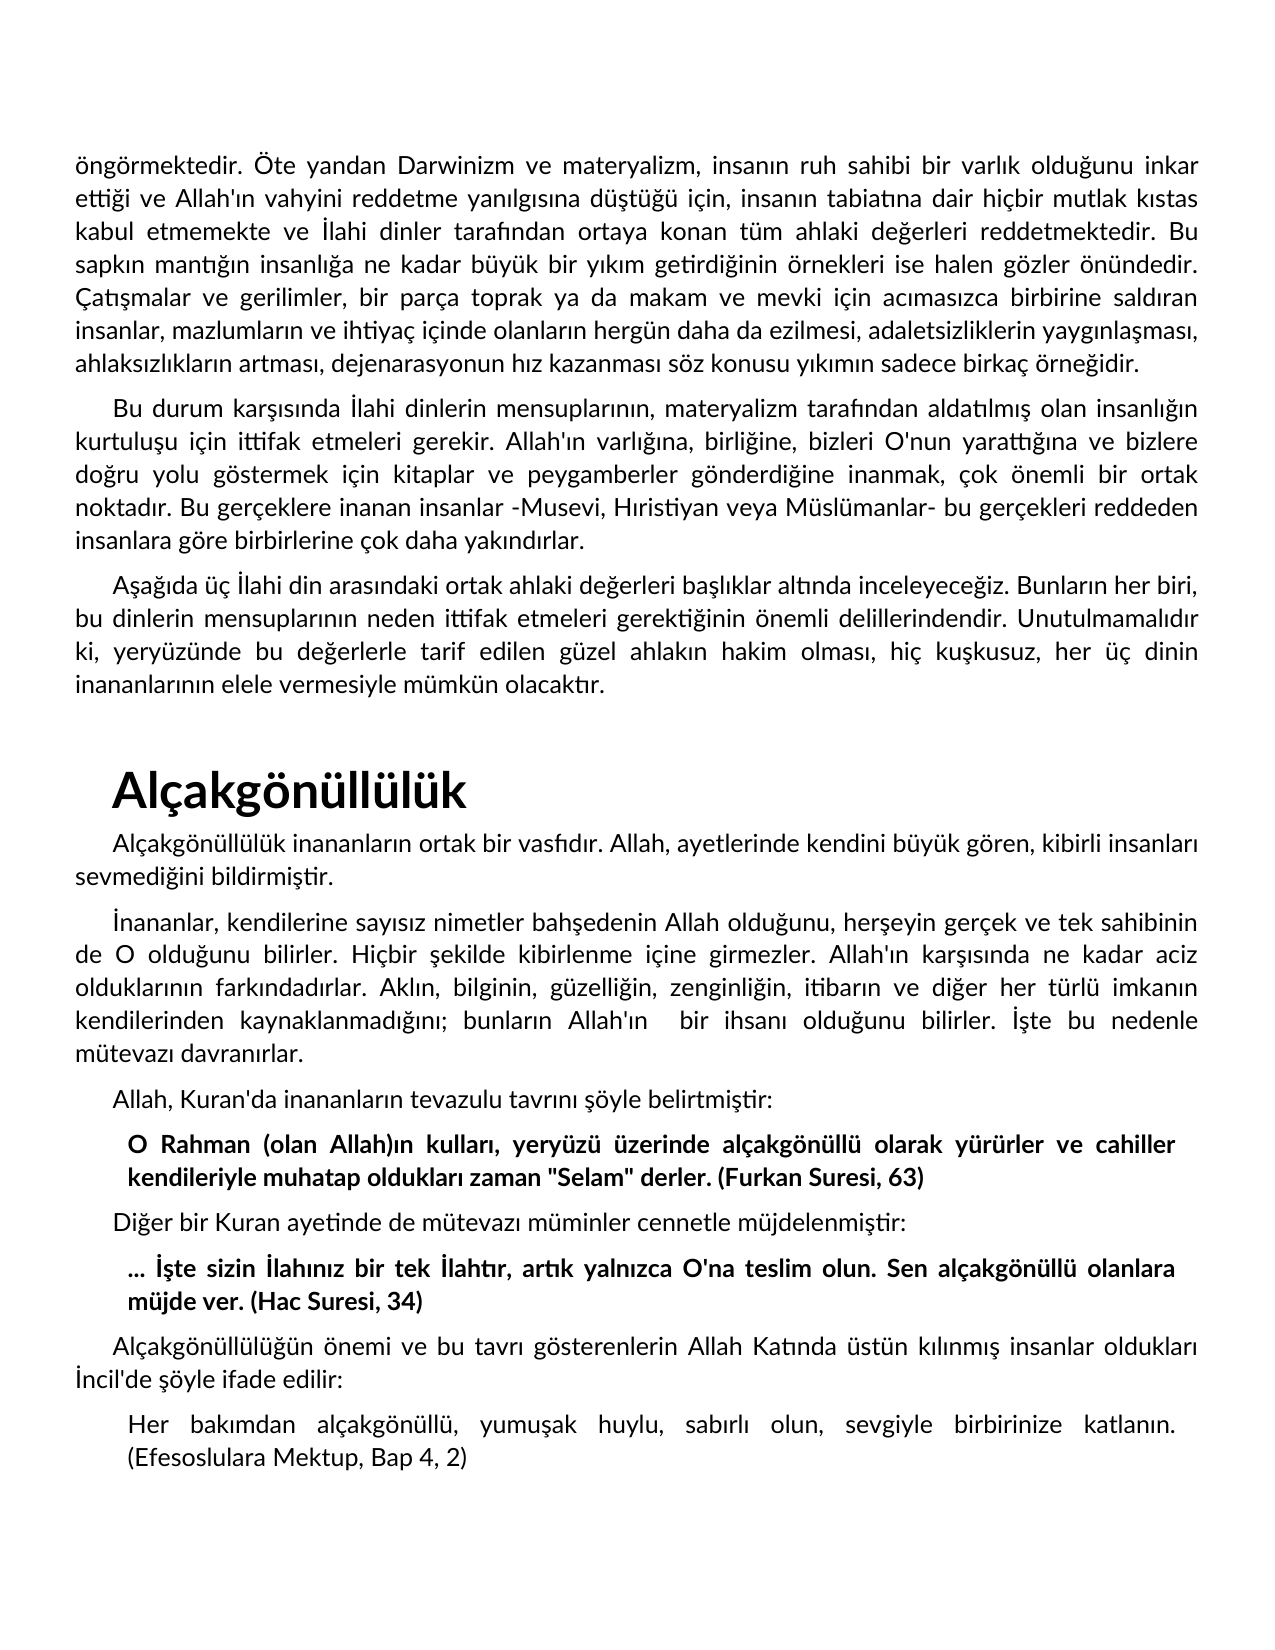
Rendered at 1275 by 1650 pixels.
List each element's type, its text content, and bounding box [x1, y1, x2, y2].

text Alçakgönüllülüğün önemi ve bu tavrı gösterenlerin Allah Katında üstün kılınmış insanlar oldukları İncil'de şöyle ifade edilir: [75, 1331, 1200, 1394]
text Bu durum karşısında İlahi dinlerin mensuplarının, materyalizm tarafından aldatılmış olan insanlığın kurtuluşu için ittifak etmeleri gerekir. Allah'ın varlığına, birliğine, bizleri O'nun yarattığına ve bizlere doğru yolu göstermek için kitaplar ve peygamberler gönderdiğine inanmak, çok önemli bir ortak noktadır. Bu gerçeklere inanan insanlar -Musevi, Hıristiyan veya Müslümanlar- bu gerçekleri reddeden insanlara göre birbirlerine çok daha yakındırlar. [75, 393, 1200, 554]
text İnananlar, kendilerine sayısız nimetler bahşedenin Allah olduğunu, herşeyin gerçek ve tek sahibinin de O olduğunu bilirler. Hiçbir şekilde kibirlenme içine girmezler. Allah'ın karşısında ne kadar aciz olduklarının farkındadırlar. Aklın, bilginin, güzelliğin, zenginliğin, itibarın ve diğer her türlü imkanın kendilerinden kaynaklanmadığını; bunların Allah'ın bir ihsanı olduğunu bilirler. İşte bu nedenle mütevazı davranırlar. [75, 906, 1200, 1068]
text Diğer bir Kuran ayetinde de mütevazı müminler cennetle müjdelenmiştir: [75, 1207, 1200, 1237]
text ... İşte sizin İlahınız bir tek İlahtır, artık yalnızca O'na teslim olun. Sen alçakgönüllü olanlara müjde ver. (Hac Suresi, 34) [127, 1252, 1177, 1315]
text Alçakgönüllülük inananların ortak bir vasfıdır. Allah, ayetlerinde kendini büyük gören, kibirli insanları sevmediğini bildirmiştir. [75, 828, 1200, 891]
text öngörmektedir. Öte yandan Darwinizm ve materyalizm, insanın ruh sahibi bir varlık olduğunu inkar ettiği ve Allah'ın vahyini reddetme yanılgısına düştüğü için, insanın tabiatına dair hiçbir mutlak kıstas kabul etmemekte ve İlahi dinler tarafından ortaya konan tüm ahlaki değerleri reddetmektedir. Bu sapkın mantığın insanlığa ne kadar büyük bir yıkım getirdiğinin örnekleri ise halen gözler önündedir. Çatışmalar ve gerilimler, bir parça toprak ya da makam ve mevki için acımasızca birbirine saldıran insanlar, mazlumların ve ihtiyaç içinde olanların hergün daha da ezilmesi, adaletsizliklerin yaygınlaşması, ahlaksızlıkların artması, dejenarasyonun hız kazanması söz konusu yıkımın sadece birkaç örneğidir. [75, 150, 1200, 377]
subtitle Alçakgönüllülük [112, 759, 1200, 819]
text Allah, Kuran'da inananların tevazulu tavrını şöyle belirtmiştir: [75, 1083, 1200, 1113]
text Her bakımdan alçakgönüllü, yumuşak huylu, sabırlı olun, sevgiyle birbirinize katlanın. (Efesoslulara Mektup, Bap 4, 2) [127, 1409, 1177, 1472]
text Aşağıda üç İlahi din arasındaki ortak ahlaki değerleri başlıklar altında inceleyeceğiz. Bunların her biri, bu dinlerin mensuplarının neden ittifak etmeleri gerektiğinin önemli delillerindendir. Unutulmamalıdır ki, yeryüzünde bu değerlerle tarif edilen güzel ahlakın hakim olması, hiç kuşkusuz, her üç dinin inananlarının elele vermesiyle mümkün olacaktır. [75, 570, 1200, 699]
text O Rahman (olan Allah)ın kulları, yeryüzü üzerinde alçakgönüllü olarak yürürler ve cahiller kendileriyle muhatap oldukları zaman "Selam" derler. (Furkan Suresi, 63) [127, 1129, 1177, 1192]
